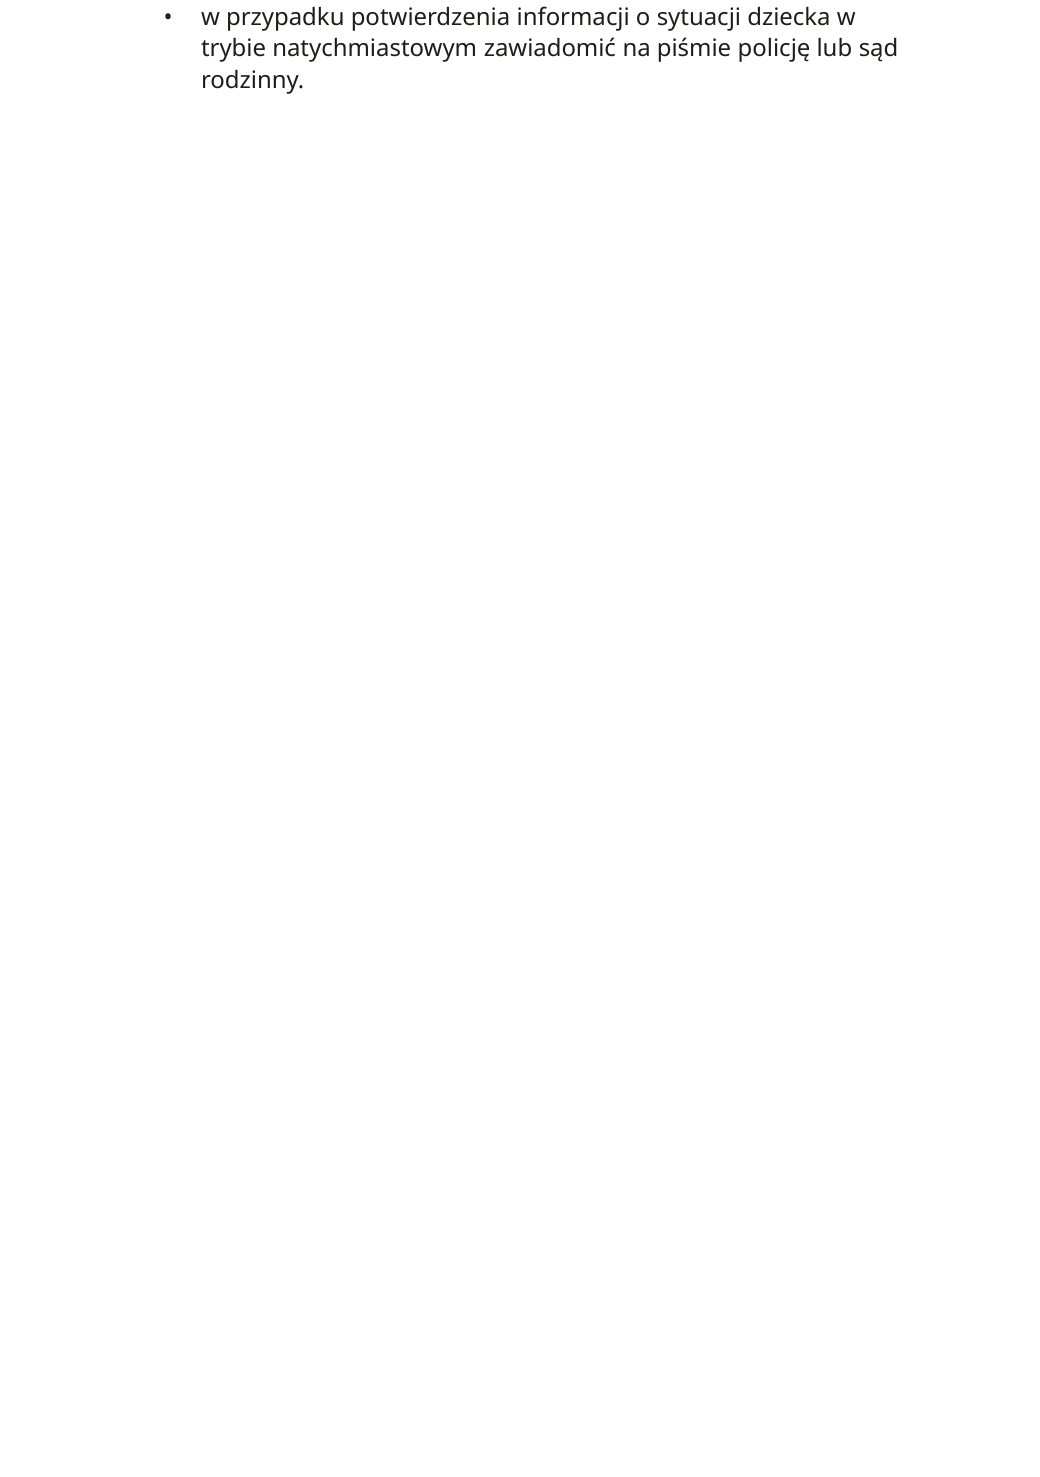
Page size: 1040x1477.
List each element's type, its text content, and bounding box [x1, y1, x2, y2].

list w przypadku potwierdzenia informacji o sytuacji dziecka w trybie natychmiastowym zawiadomić na piśmie policję lub sąd rodzinny. [163, 0, 909, 96]
